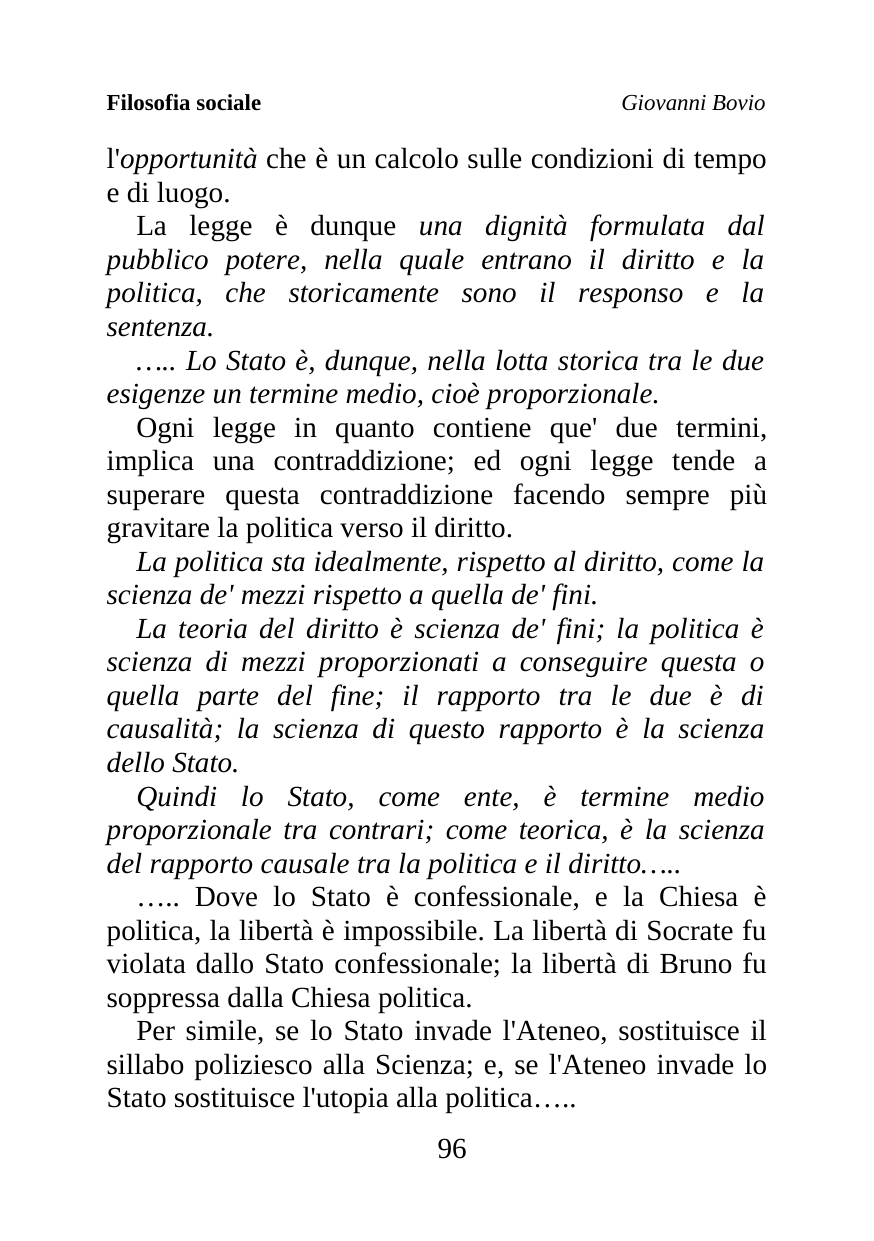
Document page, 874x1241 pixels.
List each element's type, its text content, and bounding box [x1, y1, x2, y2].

text La teoria del diritto è scienza de' fini; la politica è scienza di mezzi proporzionati a conseguire questa o quella parte del fine; il rapporto tra le due è di causalità; la scienza di questo rapporto è la scienza dello Stato. [106, 611, 768, 779]
text La legge è dunque una dignità formulata dal pubblico potere, nella quale entrano il diritto e la politica, che storicamente sono il responso e la sentenza. [106, 208, 768, 343]
text Per simile, se lo Stato invade l'Ateneo, sostituisce il sillabo poliziesco alla Scienza; e, se l'Ateneo invade lo Stato sostituisce l'utopia alla politica….. [106, 1013, 768, 1114]
text La politica sta idealmente, rispetto al diritto, come la scienza de' mezzi rispetto a quella de' fini. [106, 544, 768, 611]
text ….. Dove lo Stato è confessionale, e la Chiesa è politica, la libertà è impossibile. La libertà di Socrate fu violata dallo Stato confessionale; la libertà di Bruno fu soppressa dalla Chiesa politica. [106, 879, 768, 1013]
text Quindi lo Stato, come ente, è termine medio proporzionale tra contrari; come teorica, è la scienza del rapporto causale tra la politica e il diritto….. [106, 779, 768, 879]
text ….. Lo Stato è, dunque, nella lotta storica tra le due esigenze un termine medio, cioè proporzionale. [106, 343, 768, 410]
text Ogni legge in quanto contiene que' due termini, implica una contraddizione; ed ogni legge tende a superare questa contraddizione facendo sempre più gravitare la politica verso il diritto. [106, 410, 768, 544]
text l'opportunità che è un calcolo sulle condizioni di tempo e di luogo. [106, 141, 768, 208]
